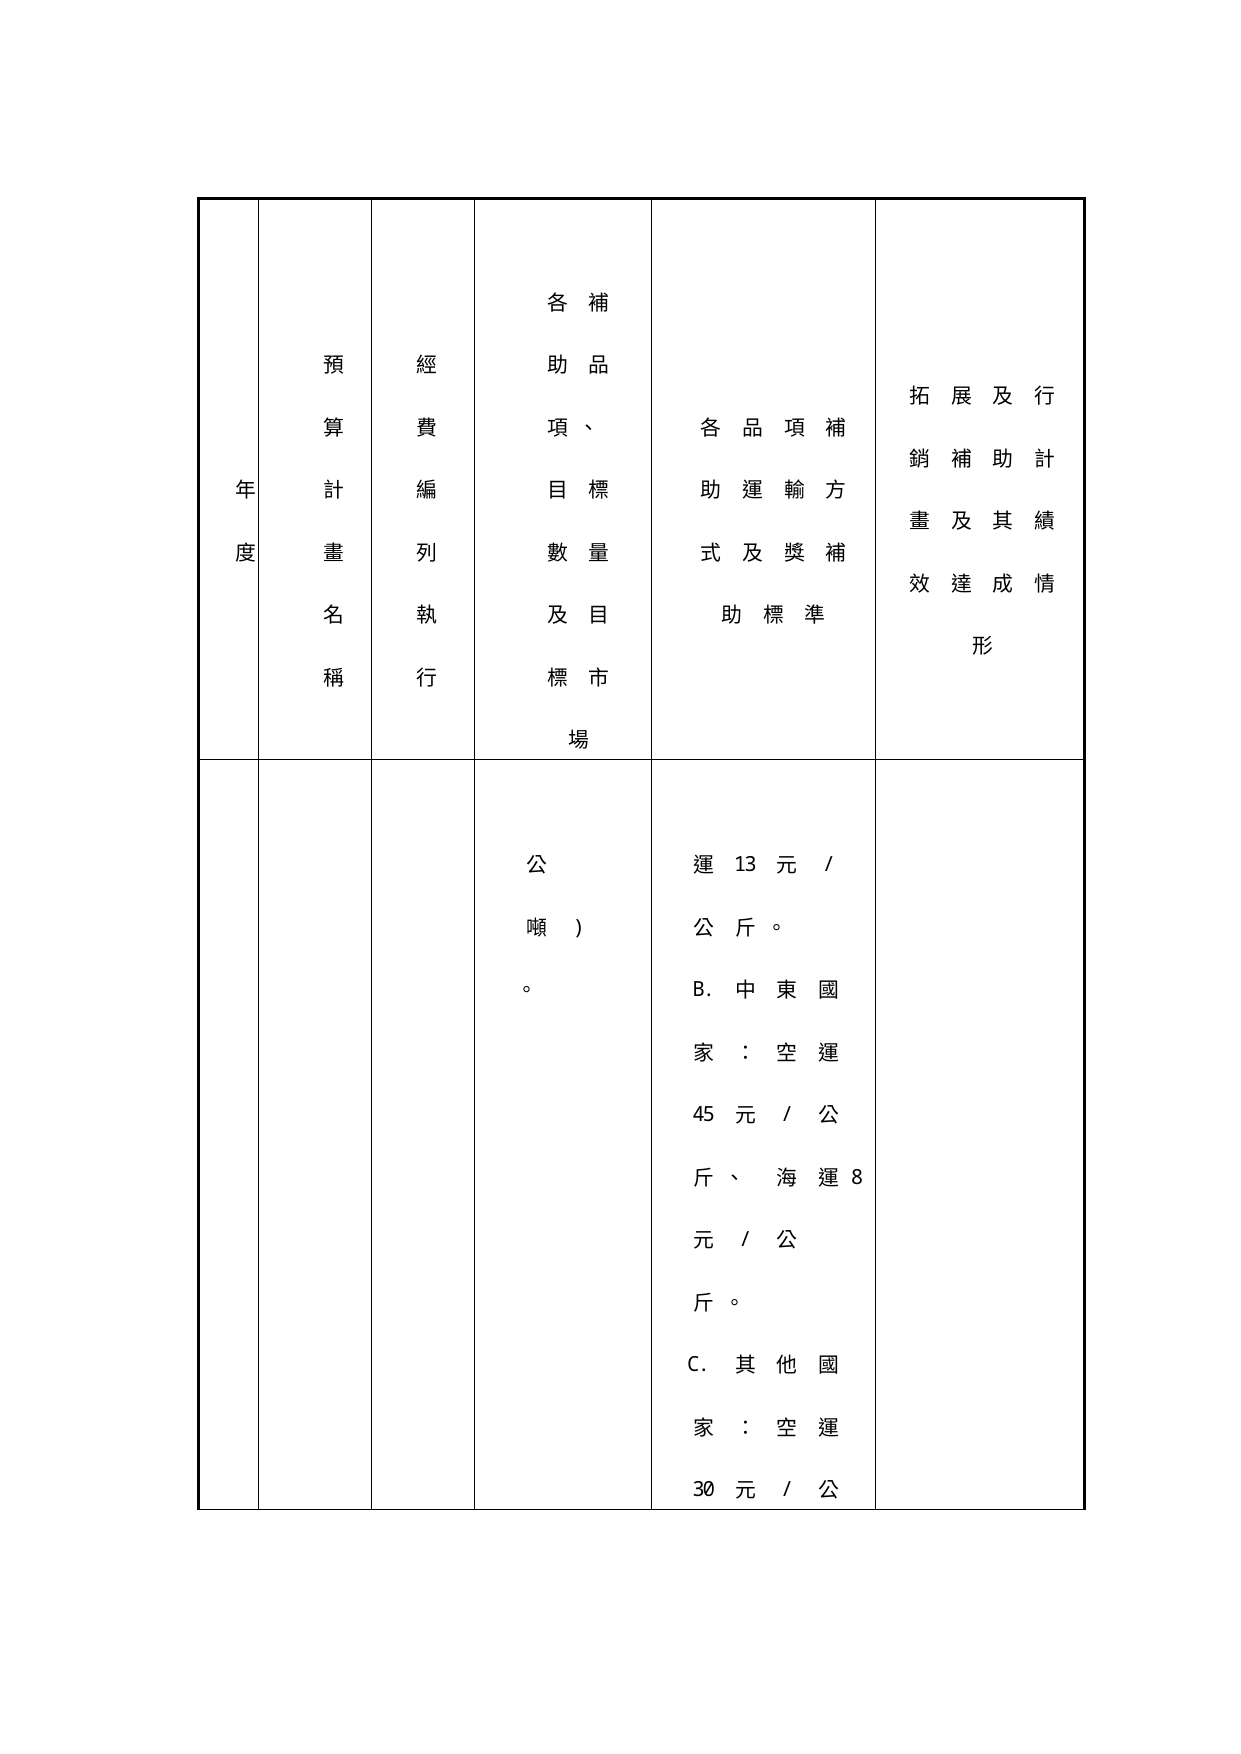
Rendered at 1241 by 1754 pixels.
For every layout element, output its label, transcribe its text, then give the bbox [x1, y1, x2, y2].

table_header 年度 [200, 200, 258, 759]
table_cell 公噸)。 [475, 760, 651, 1509]
table_header 經費編列執行 [372, 200, 474, 759]
table_cell [259, 760, 371, 1509]
table_header 拓展及行銷補助計畫及其績效達成情形 [876, 200, 1083, 759]
table_cell 運13元/公斤。 B.中東國家：空運45元/公斤、海運8元/公斤。 C. 其他國家：空運30元/公 [652, 760, 875, 1509]
table_header 預算計畫名稱 [259, 200, 371, 759]
table_cell [200, 760, 258, 1509]
table_header 各補助品項、目標數量及目標市場 [475, 200, 651, 759]
table_cell [876, 760, 1083, 1509]
table_cell [372, 760, 474, 1509]
table_header 各品項補助運輸方式及獎補助標準 [652, 200, 875, 759]
